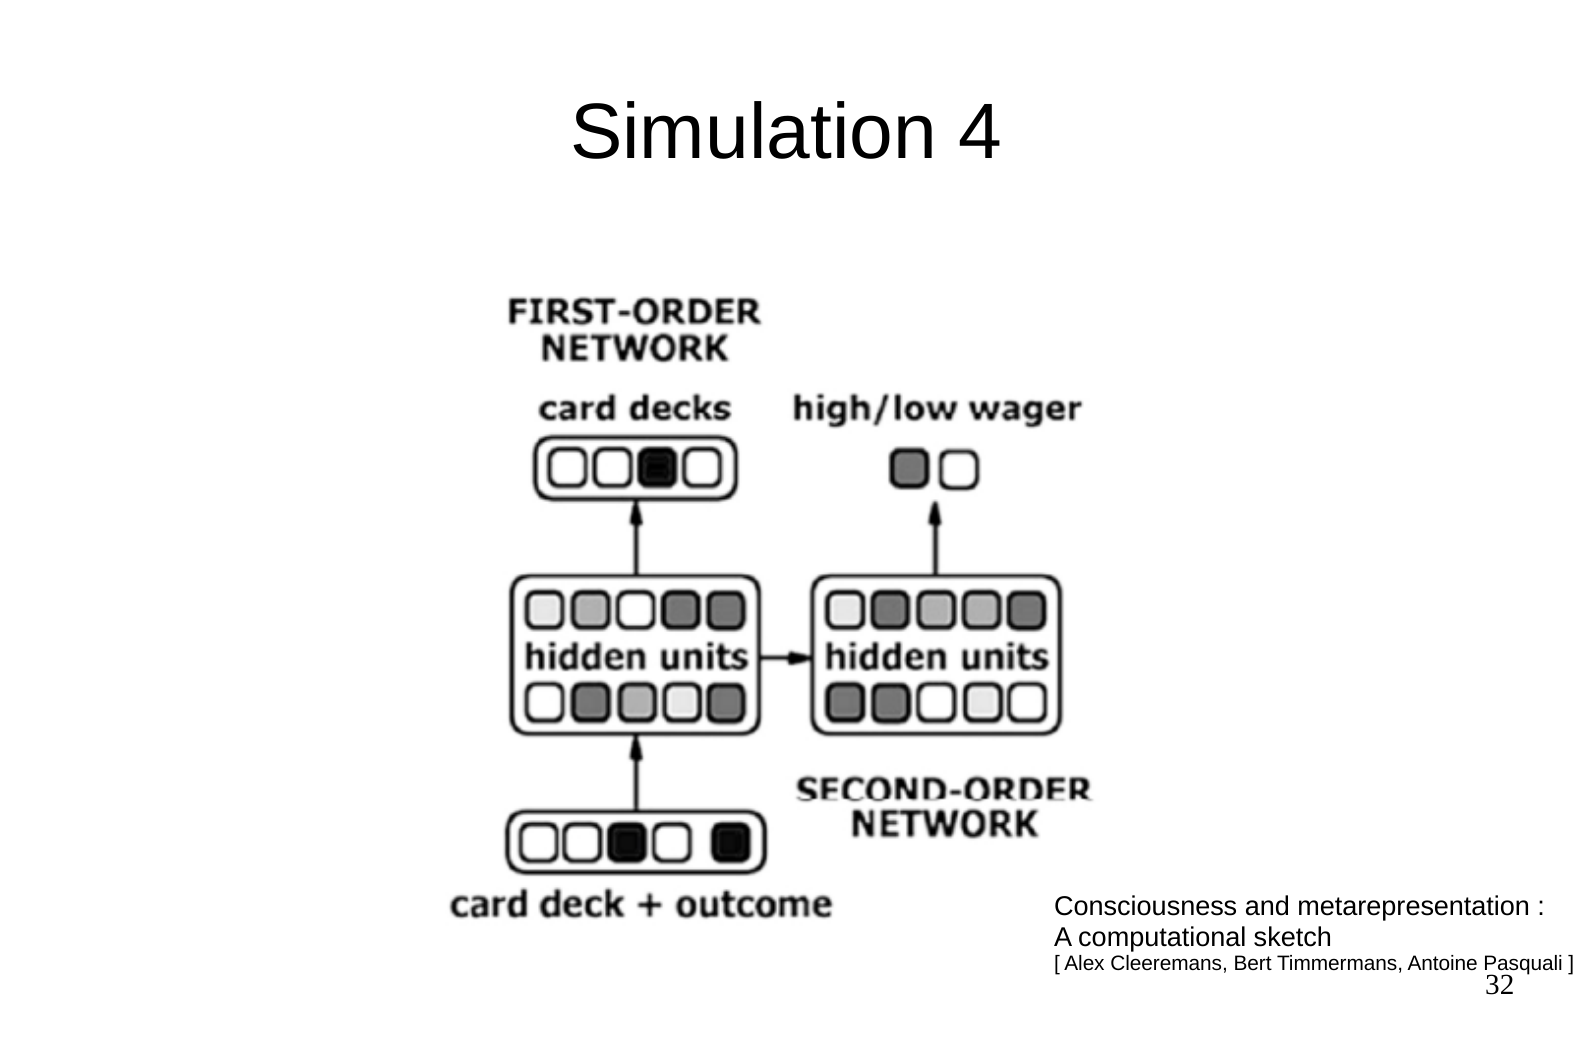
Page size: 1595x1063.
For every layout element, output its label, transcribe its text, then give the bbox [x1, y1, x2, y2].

picture [427, 248, 1135, 951]
title Simulation 4 [79, 42, 1515, 220]
text_box Consciousness and metarepresentation : A computational sketch [ Alex Cleeremans, Bert Timmermans, Antoine Pasquali ] [968, 883, 1595, 1025]
